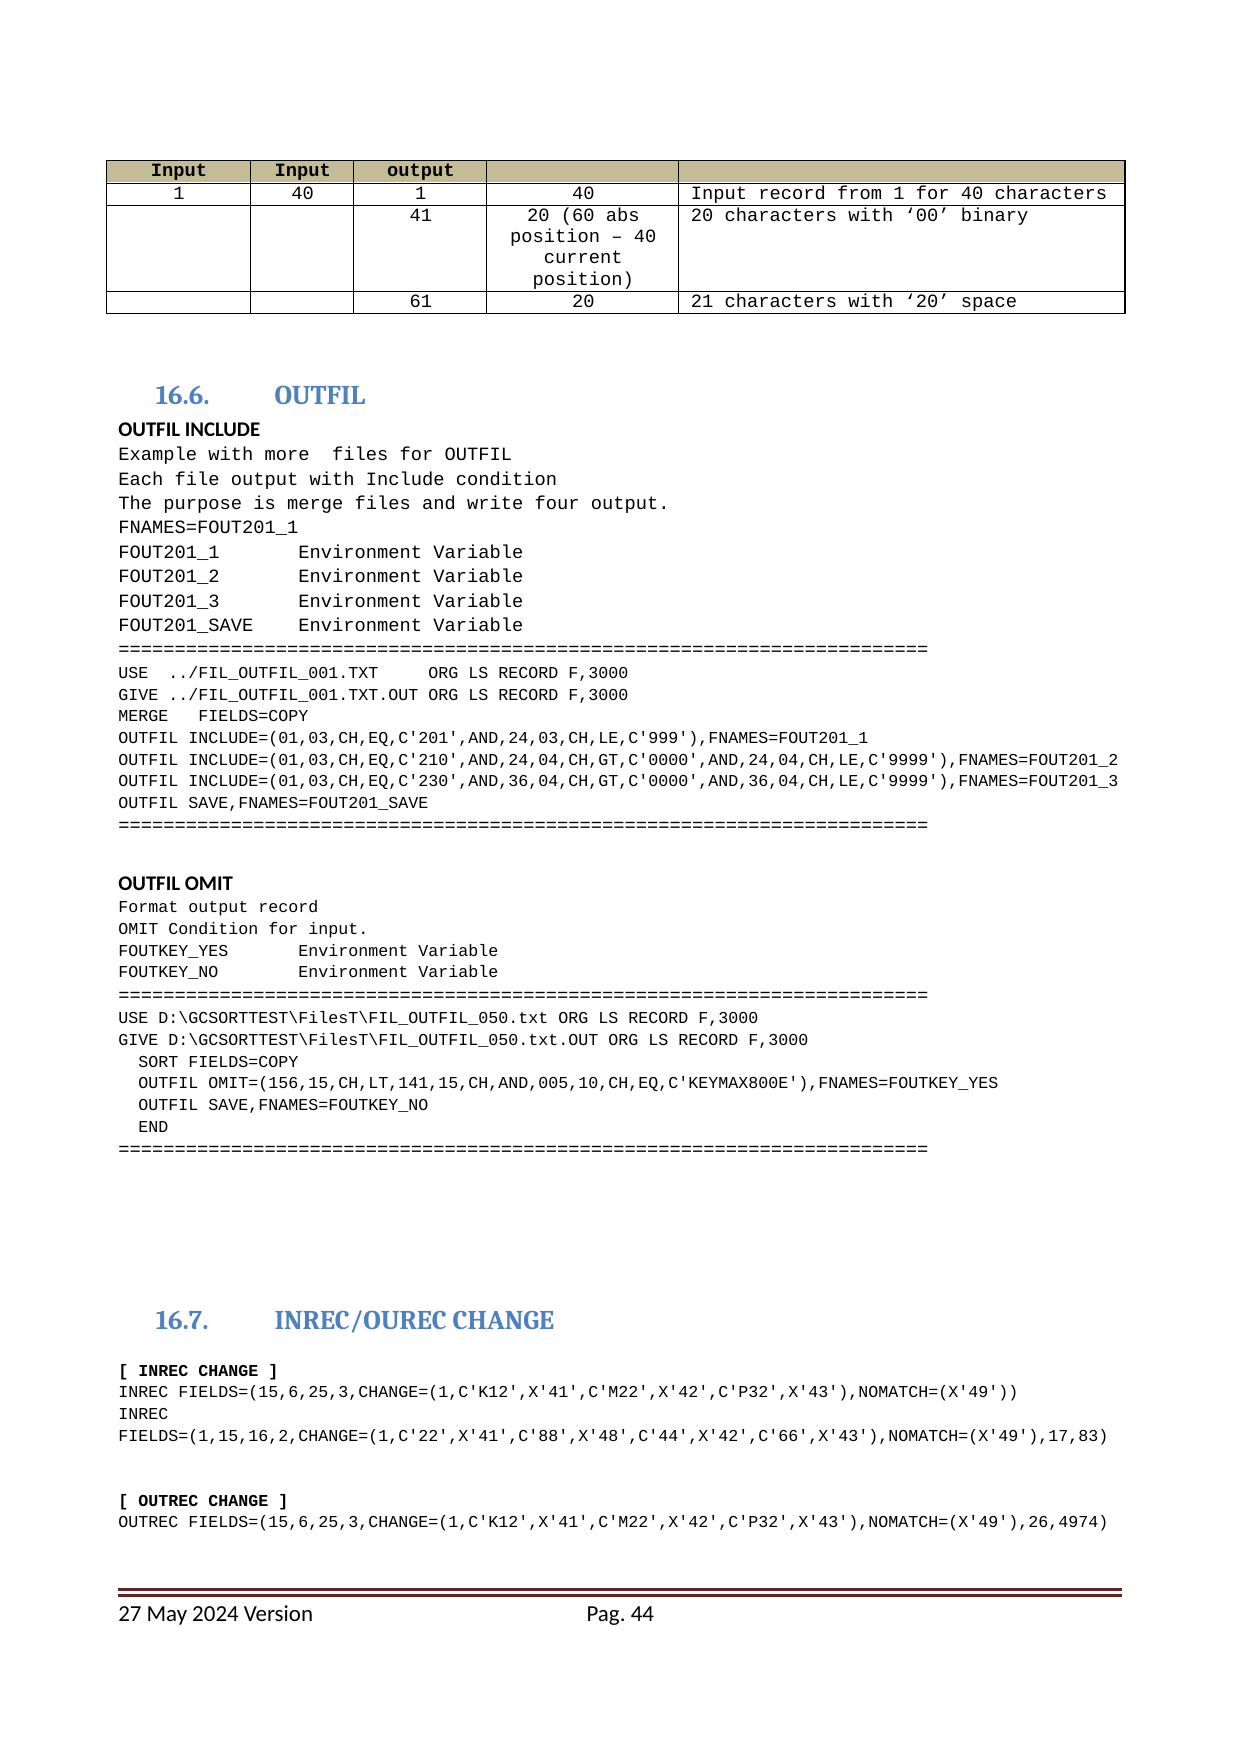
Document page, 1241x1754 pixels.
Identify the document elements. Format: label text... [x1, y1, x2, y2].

text OUTFIL INCLUDE=(01,03,CH,EQ,C'201',AND,24,03,CH,LE,C'999'),FNAMES=FOUT201_1 [118, 729, 1122, 748]
text OUTFIL SAVE,FNAMES=FOUTKEY_NO [118, 1097, 1122, 1115]
text Format output record [118, 899, 1122, 918]
table_header Input [107, 161, 250, 182]
text FNAMES=FOUT201_1 [118, 518, 1122, 539]
table_cell 40 [487, 184, 678, 205]
text OUTFIL SAVE,FNAMES=FOUT201_SAVE [118, 794, 1122, 813]
table_header Input [251, 161, 353, 182]
text MERGE FIELDS=COPY [118, 708, 1122, 727]
text The purpose is merge files and write four output. [118, 494, 1122, 515]
table_cell 20 [487, 292, 678, 313]
text SORT FIELDS=COPY [118, 1053, 1122, 1072]
text INREC FIELDS=(15,6,25,3,CHANGE=(1,C'K12',X'41',C'M22',X'42',C'P32',X'43'),NOMATCH=(X'49')) [118, 1384, 1122, 1403]
text INREC FIELDS=(1,15,16,2,CHANGE=(1,C'22',X'41',C'88',X'48',C'44',X'42',C'66',X'43'),NOMATCH=(X'49'),17,83) [118, 1406, 1122, 1446]
table_cell [107, 292, 250, 313]
text OUTFIL INCLUDE=(01,03,CH,EQ,C'230',AND,36,04,CH,GT,C'0000',AND,36,04,CH,LE,C'9999'),FNAMES=FOUT201_3 [118, 773, 1122, 792]
table_cell Input record from 1 for 40 characters [679, 184, 1124, 205]
table_header output [354, 161, 486, 182]
text Example with more files for OUTFIL [118, 445, 1122, 466]
list OUTFIL [156, 380, 1122, 411]
text Each file output with Include condition [118, 469, 1122, 491]
text OUTFIL INCLUDE [118, 416, 1122, 441]
text OUTFIL INCLUDE=(01,03,CH,EQ,C'210',AND,24,04,CH,GT,C'0000',AND,24,04,CH,LE,C'9999'),FNAMES=FOUT201_2 [118, 751, 1122, 770]
table_cell [251, 292, 353, 313]
text OUTREC FIELDS=(15,6,25,3,CHANGE=(1,C'K12',X'41',C'M22',X'42',C'P32',X'43'),NOMATCH=(X'49'),26,4974) [118, 1514, 1122, 1533]
text [ OUTREC CHANGE ] [118, 1492, 1122, 1511]
table_header [487, 161, 678, 182]
text FOUT201_SAVE Environment Variable [118, 616, 1122, 637]
text END [118, 1118, 1122, 1137]
text OMIT Condition for input. [118, 921, 1122, 939]
text FOUTKEY_NO Environment Variable [118, 964, 1122, 983]
text ======================================================================== [118, 640, 1122, 661]
table_cell 1 [354, 184, 486, 205]
text FOUT201_1 Environment Variable [118, 543, 1122, 564]
text ======================================================================== [118, 816, 1122, 837]
text GIVE D:\GCSORTTEST\FilesT\FIL_OUTFIL_050.txt.OUT ORG LS RECORD F,3000 [118, 1032, 1122, 1050]
table_cell 40 [251, 184, 353, 205]
text FOUT201_3 Environment Variable [118, 591, 1122, 613]
text OUTFIL OMIT=(156,15,CH,LT,141,15,CH,AND,005,10,CH,EQ,C'KEYMAX800E'),FNAMES=FOUTKEY_YES [118, 1075, 1122, 1094]
table_cell [251, 206, 353, 291]
text ======================================================================== [118, 1140, 1122, 1161]
text FOUTKEY_YES Environment Variable [118, 942, 1122, 961]
table_cell [107, 206, 250, 291]
table_cell 41 [354, 206, 486, 291]
text OUTFIL OMIT [118, 870, 1122, 895]
text [ INREC CHANGE ] [118, 1362, 1122, 1381]
text ======================================================================== [118, 986, 1122, 1007]
table_cell 1 [107, 184, 250, 205]
table_cell 61 [354, 292, 486, 313]
table_cell 20 (60 abs position – 40 current position) [487, 206, 678, 291]
text GIVE ../FIL_OUTFIL_001.TXT.OUT ORG LS RECORD F,3000 [118, 686, 1122, 705]
text FOUT201_2 Environment Variable [118, 567, 1122, 588]
list INREC/OUREC CHANGE [156, 1305, 1122, 1336]
text USE ../FIL_OUTFIL_001.TXT ORG LS RECORD F,3000 [118, 664, 1122, 683]
table_cell 21 characters with ‘20’ space [679, 292, 1124, 313]
table_header [679, 161, 1124, 182]
text USE D:\GCSORTTEST\FilesT\FIL_OUTFIL_050.txt ORG LS RECORD F,3000 [118, 1010, 1122, 1029]
table_cell 20 characters with ‘00’ binary [679, 206, 1124, 291]
